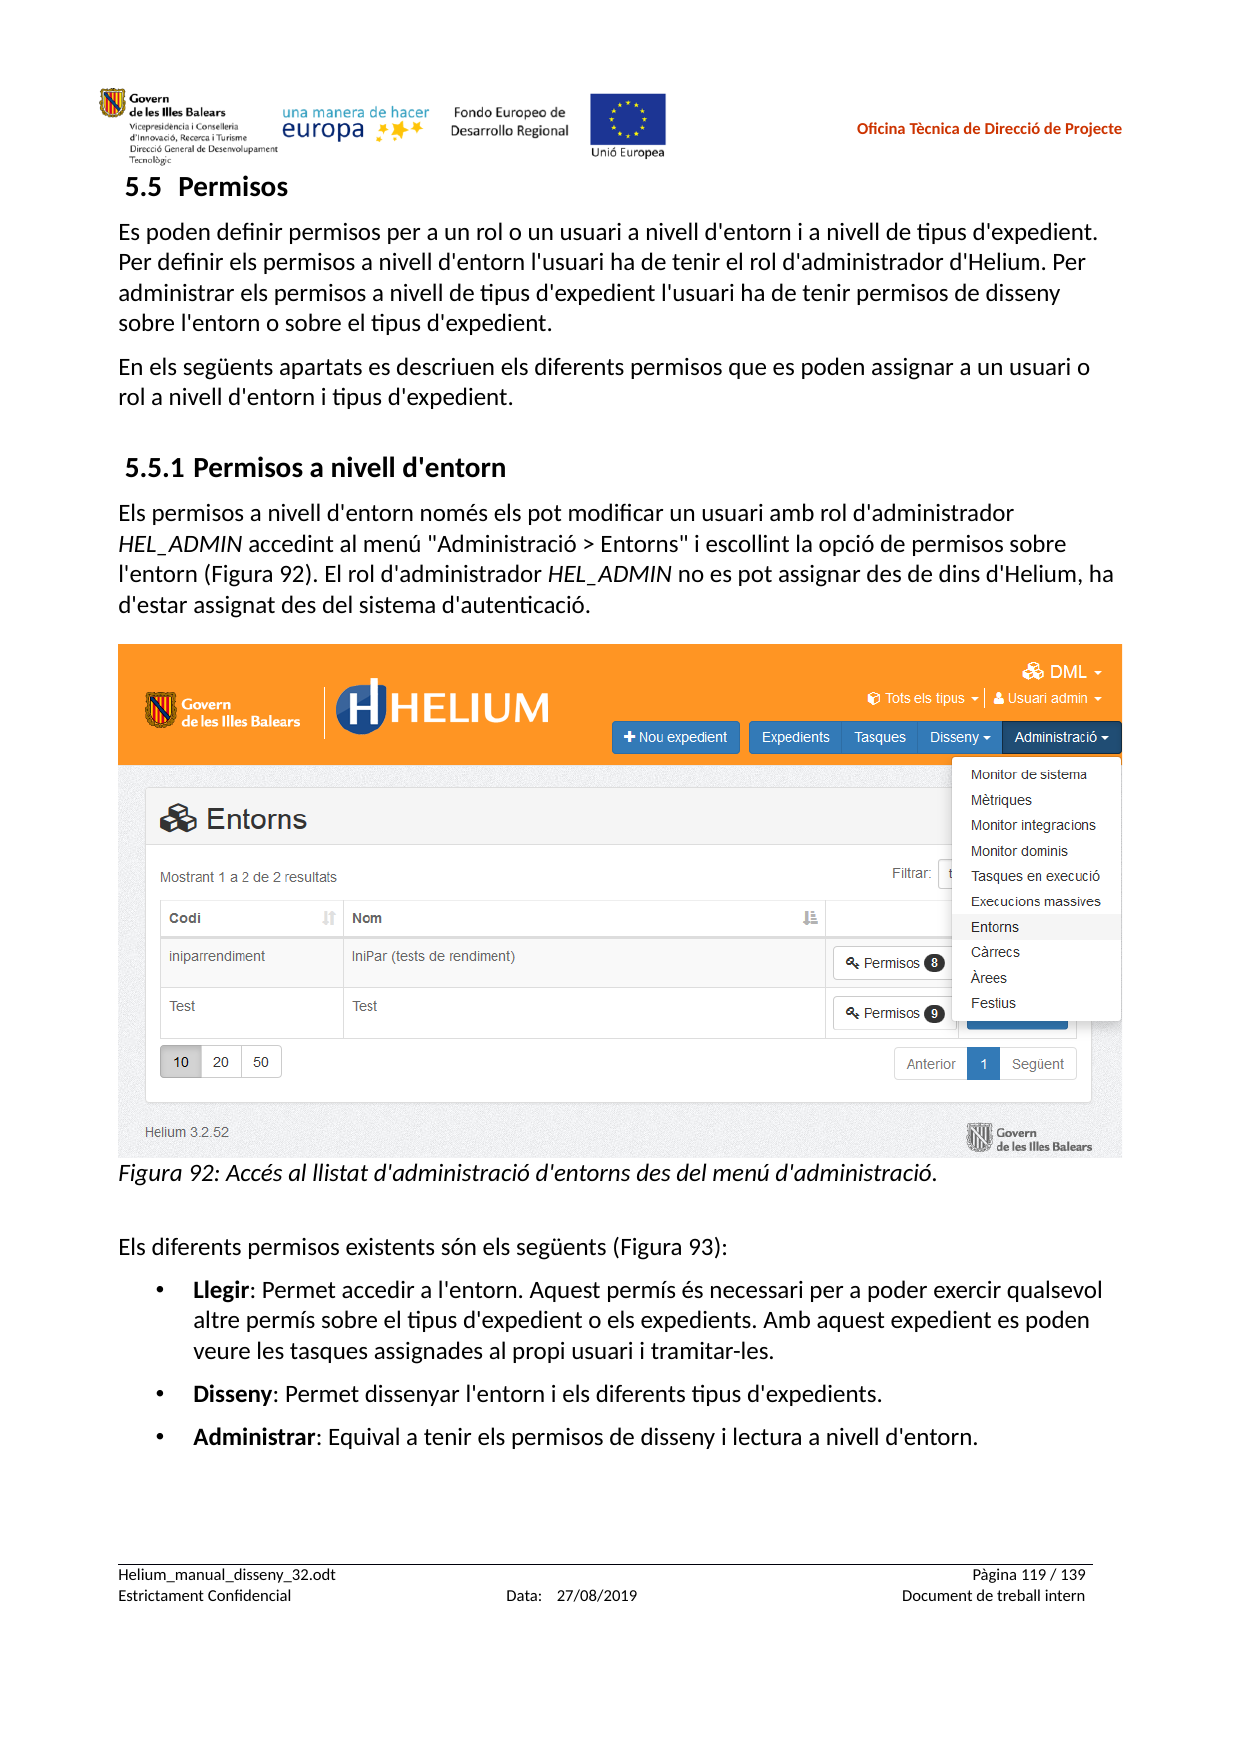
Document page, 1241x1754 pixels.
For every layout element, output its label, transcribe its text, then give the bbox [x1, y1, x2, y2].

text Es poden definir permisos per a un rol o un usuari a nivell d'entorn i a nivell de tipus d'expedient. Per definir els permisos a nivell d'entorn l'usuari ha de tenir el rol d'administrador d'Helium. Per administrar els permisos a nivell de tipus d'expedient l'usuari ha de tenir permisos de disseny sobre l'entorn o sobre el tipus d'expedient. [118, 216, 1122, 338]
text Els diferents permisos existents són els següents (Figura 93): [118, 1231, 1122, 1262]
text En els següents apartats es descriuen els diferents permisos que es poden assignar a un usuari o rol a nivell d'entorn i tipus d'expedient. [118, 351, 1122, 412]
list Administrar: Equival a tenir els permisos de disseny i lectura a nivell d'entorn. [156, 1421, 1122, 1452]
list Disseny: Permet dissenyar l'entorn i els diferents tipus d'expedients. [156, 1378, 1122, 1409]
subtitle Permisos [118, 168, 1122, 203]
subtitle Permisos a nivell d'entorn [118, 449, 1122, 485]
picture [118, 644, 1123, 1158]
picture [99, 87, 668, 166]
text Figura 92: Accés al llistat d'administració d'entorns des del menú d'administració. [118, 1158, 1122, 1188]
text Els permisos a nivell d'entorn només els pot modificar un usuari amb rol d'administrador HEL_ADMIN accedint al menú "Administració > Entorns" i escollint la opció de permisos sobre l'entorn (Figura 92). El rol d'administrador HEL_ADMIN no es pot assignar des de dins d'Helium, ha d'estar assignat des del sistema d'autenticació. [118, 497, 1122, 619]
list Llegir: Permet accedir a l'entorn. Aquest permís és necessari per a poder exercir qualsevol altre permís sobre el tipus d'expedient o els expedients. Amb aquest expedient es poden veure les tasques assignades al propi usuari i tramitar-les. [156, 1274, 1122, 1366]
